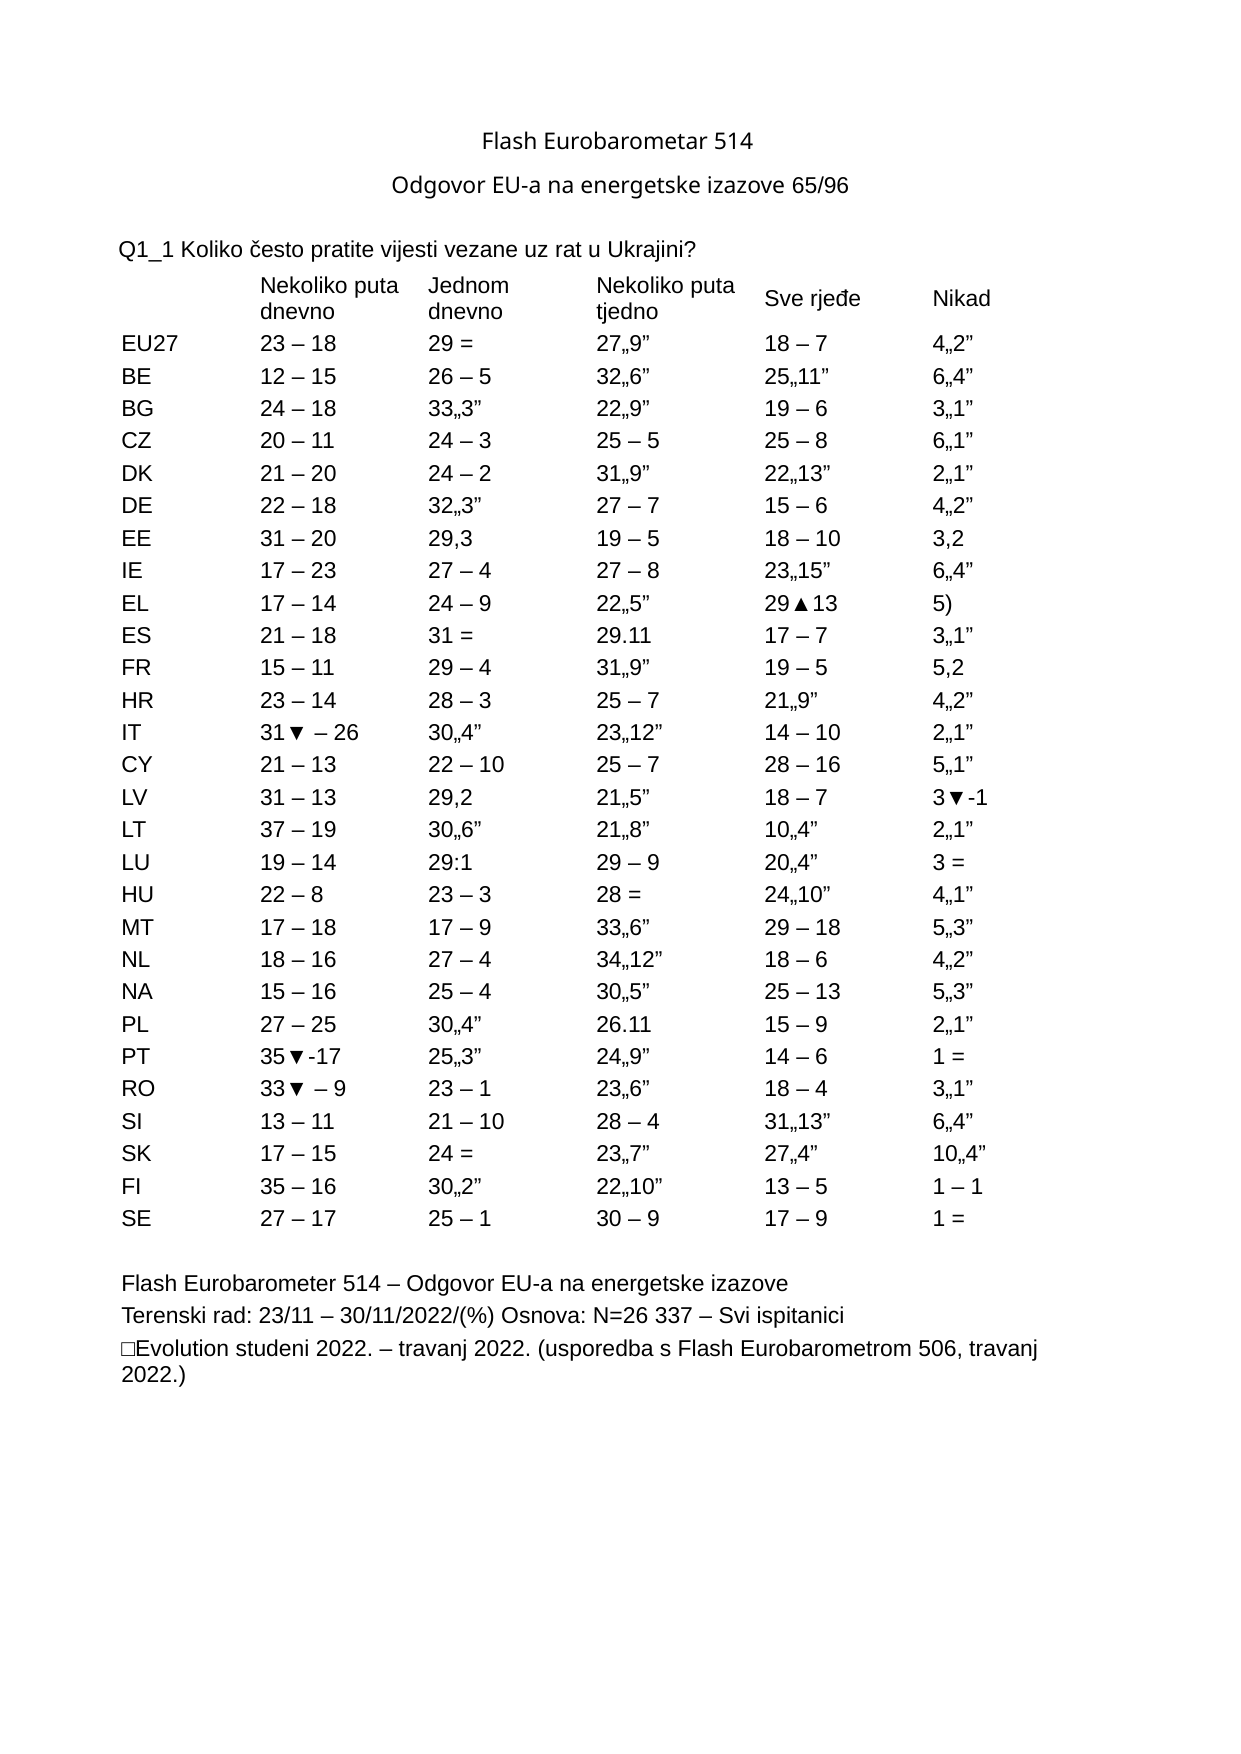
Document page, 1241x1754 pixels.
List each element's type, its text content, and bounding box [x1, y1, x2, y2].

table_cell 27 – 8 [593, 554, 761, 586]
table_cell NL [118, 943, 257, 975]
table_cell 24 – 9 [425, 586, 593, 619]
table_cell 24„10” [761, 878, 929, 910]
table_cell 2„1” [929, 457, 1097, 489]
table_cell 17 – 14 [257, 586, 425, 619]
table_cell EU27 [118, 327, 257, 360]
table_cell LT [118, 813, 257, 846]
table_cell 25 – 13 [761, 975, 929, 1008]
table_cell DE [118, 489, 257, 522]
table_cell 30„4” [425, 1008, 593, 1040]
table_cell 27 – 4 [425, 554, 593, 586]
table_cell HU [118, 878, 257, 910]
table_cell SI [118, 1105, 257, 1137]
table_cell 31„13” [761, 1105, 929, 1137]
table_cell EE [118, 522, 257, 554]
table_cell 31„9” [593, 651, 761, 684]
table_cell 3„1” [929, 1073, 1097, 1105]
table_cell 29 = [425, 327, 593, 360]
table_cell 22 – 18 [257, 489, 425, 522]
table_cell [593, 1234, 761, 1267]
table_cell 34„12” [593, 943, 761, 975]
table_cell Terenski rad: 23/11 – 30/11/2022/(%) Osnova: N=26 337 – Svi ispitanici [118, 1299, 1097, 1332]
table_cell 19 – 14 [257, 846, 425, 878]
table_cell 18 – 4 [761, 1073, 929, 1105]
table_cell 24 – 2 [425, 457, 593, 489]
table_cell 2„1” [929, 1008, 1097, 1040]
table_cell 23 – 18 [257, 327, 425, 360]
table_cell 10„4” [929, 1137, 1097, 1169]
table_cell 22„9” [593, 392, 761, 424]
table_cell 29,3 [425, 522, 593, 554]
table_cell 4„2” [929, 489, 1097, 522]
table_cell 25 – 7 [593, 684, 761, 716]
table_cell NA [118, 975, 257, 1008]
table_cell 6„1” [929, 425, 1097, 457]
table_cell 25„3” [425, 1040, 593, 1072]
table_cell 25„11” [761, 360, 929, 392]
table_header Nekoliko puta tjedno [593, 269, 761, 327]
table_cell [118, 1234, 257, 1267]
table_cell 24 = [425, 1137, 593, 1169]
text Q1_1 Koliko često pratite vijesti vezane uz rat u Ukrajini? [118, 236, 1122, 262]
table_cell 26.11 [593, 1008, 761, 1040]
table_cell SK [118, 1137, 257, 1169]
table_cell 31 = [425, 619, 593, 651]
table_cell 30„6” [425, 813, 593, 846]
table_cell 29:1 [425, 846, 593, 878]
table_cell 22„5” [593, 586, 761, 619]
table_cell 28 – 16 [761, 749, 929, 781]
table_cell ES [118, 619, 257, 651]
table_cell 27 – 25 [257, 1008, 425, 1040]
table_cell 19 – 6 [761, 392, 929, 424]
table_cell PT [118, 1040, 257, 1072]
table_cell RO [118, 1073, 257, 1105]
table_cell 3„1” [929, 392, 1097, 424]
table_cell 6„4” [929, 554, 1097, 586]
table_cell 14 – 10 [761, 716, 929, 748]
table_cell 4„2” [929, 327, 1097, 360]
table_cell 25 – 7 [593, 749, 761, 781]
table_cell 5„3” [929, 975, 1097, 1008]
table_cell 29,2 [425, 781, 593, 813]
table_cell IT [118, 716, 257, 748]
table_cell □Evolution studeni 2022. – travanj 2022. (usporedba s Flash Eurobarometrom 506, travanj 2022.) [118, 1332, 1097, 1390]
table_cell 28 = [593, 878, 761, 910]
table_cell 13 – 5 [761, 1170, 929, 1202]
table_cell 31▼ – 26 [257, 716, 425, 748]
table_cell 20 – 11 [257, 425, 425, 457]
table_cell 18 – 7 [761, 781, 929, 813]
table_cell 27„4” [761, 1137, 929, 1169]
table_cell 1 – 1 [929, 1170, 1097, 1202]
table_cell 35 – 16 [257, 1170, 425, 1202]
table_cell 2„1” [929, 716, 1097, 748]
table_cell 4„1” [929, 878, 1097, 910]
table_cell 21 – 20 [257, 457, 425, 489]
table_cell 21„8” [593, 813, 761, 846]
table_cell 26 – 5 [425, 360, 593, 392]
table_cell Flash Eurobarometer 514 – Odgovor EU-a na energetske izazove [118, 1267, 1097, 1299]
table_cell MT [118, 910, 257, 943]
table_cell 1 = [929, 1040, 1097, 1072]
table_cell 30 – 9 [593, 1202, 761, 1234]
table_cell 18 – 7 [761, 327, 929, 360]
table_cell [425, 1234, 593, 1267]
table_cell DK [118, 457, 257, 489]
table_cell 19 – 5 [593, 522, 761, 554]
table_cell 2„1” [929, 813, 1097, 846]
table_cell 27„9” [593, 327, 761, 360]
table_cell 23 – 14 [257, 684, 425, 716]
table_cell 14 – 6 [761, 1040, 929, 1072]
table_cell 25 – 8 [761, 425, 929, 457]
table_cell 33▼ – 9 [257, 1073, 425, 1105]
table_cell 33„6” [593, 910, 761, 943]
table_cell 29 – 4 [425, 651, 593, 684]
table_cell 3 = [929, 846, 1097, 878]
table_cell 17 – 9 [425, 910, 593, 943]
table_cell 31 – 13 [257, 781, 425, 813]
table_cell 17 – 18 [257, 910, 425, 943]
table_cell 13 – 11 [257, 1105, 425, 1137]
table_cell PL [118, 1008, 257, 1040]
table_cell 37 – 19 [257, 813, 425, 846]
table_cell [257, 1234, 425, 1267]
table_cell [761, 1234, 929, 1267]
table_cell 21„9” [761, 684, 929, 716]
table_cell BE [118, 360, 257, 392]
table_cell 6„4” [929, 1105, 1097, 1137]
table_cell 21 – 10 [425, 1105, 593, 1137]
table_header Jednom dnevno [425, 269, 593, 327]
table_cell 18 – 16 [257, 943, 425, 975]
table_cell 29▲13 [761, 586, 929, 619]
table_cell 30„5” [593, 975, 761, 1008]
table_cell 23 – 1 [425, 1073, 593, 1105]
table_cell 3▼-1 [929, 781, 1097, 813]
table_cell 22„13” [761, 457, 929, 489]
table_header Nikad [929, 269, 1097, 327]
table_cell SE [118, 1202, 257, 1234]
table_cell 1 = [929, 1202, 1097, 1234]
table_cell 33„3” [425, 392, 593, 424]
table_cell 32„3” [425, 489, 593, 522]
table_cell 15 – 6 [761, 489, 929, 522]
table_cell 30„2” [425, 1170, 593, 1202]
table_cell 22 – 10 [425, 749, 593, 781]
table_cell 19 – 5 [761, 651, 929, 684]
table_cell HR [118, 684, 257, 716]
table_cell CY [118, 749, 257, 781]
table_header [118, 269, 257, 327]
table_cell 23„6” [593, 1073, 761, 1105]
table_cell 24„9” [593, 1040, 761, 1072]
table_cell 23„12” [593, 716, 761, 748]
table_cell 23 – 3 [425, 878, 593, 910]
table_cell 22 – 8 [257, 878, 425, 910]
table_cell 10„4” [761, 813, 929, 846]
table_cell 35▼-17 [257, 1040, 425, 1072]
table_cell 17 – 15 [257, 1137, 425, 1169]
table_cell 18 – 6 [761, 943, 929, 975]
table_cell LU [118, 846, 257, 878]
table_cell 23„7” [593, 1137, 761, 1169]
table_cell 5„3” [929, 910, 1097, 943]
table_cell 6„4” [929, 360, 1097, 392]
table_cell 27 – 4 [425, 943, 593, 975]
table_cell 3,2 [929, 522, 1097, 554]
table_cell 21 – 13 [257, 749, 425, 781]
table_cell FR [118, 651, 257, 684]
table_cell 31„9” [593, 457, 761, 489]
table_cell 29.11 [593, 619, 761, 651]
table_cell CZ [118, 425, 257, 457]
table_cell 17 – 9 [761, 1202, 929, 1234]
table_cell 24 – 3 [425, 425, 593, 457]
table_header Sve rjeđe [761, 269, 929, 327]
table_cell 21 – 18 [257, 619, 425, 651]
table_cell 25 – 4 [425, 975, 593, 1008]
table_cell 5) [929, 586, 1097, 619]
table_cell FI [118, 1170, 257, 1202]
table_cell 15 – 9 [761, 1008, 929, 1040]
table_cell 21„5” [593, 781, 761, 813]
table_cell 25 – 1 [425, 1202, 593, 1234]
table_cell 27 – 7 [593, 489, 761, 522]
table_cell BG [118, 392, 257, 424]
table_cell IE [118, 554, 257, 586]
table_cell 27 – 17 [257, 1202, 425, 1234]
table_cell 15 – 11 [257, 651, 425, 684]
table_cell 29 – 9 [593, 846, 761, 878]
table_cell 5„1” [929, 749, 1097, 781]
table_cell 3„1” [929, 619, 1097, 651]
table_cell 15 – 16 [257, 975, 425, 1008]
table_cell 24 – 18 [257, 392, 425, 424]
table_cell 29 – 18 [761, 910, 929, 943]
table_header Nekoliko puta dnevno [257, 269, 425, 327]
table_cell 4„2” [929, 943, 1097, 975]
table_cell EL [118, 586, 257, 619]
table_cell 5,2 [929, 651, 1097, 684]
table_cell 28 – 4 [593, 1105, 761, 1137]
table_cell [929, 1234, 1097, 1267]
table_cell 23„15” [761, 554, 929, 586]
table_cell 17 – 7 [761, 619, 929, 651]
table_cell 30„4” [425, 716, 593, 748]
table_cell 17 – 23 [257, 554, 425, 586]
table_cell 32„6” [593, 360, 761, 392]
table_cell 18 – 10 [761, 522, 929, 554]
table_cell 25 – 5 [593, 425, 761, 457]
table_cell 12 – 15 [257, 360, 425, 392]
table_cell 22„10” [593, 1170, 761, 1202]
table_cell 28 – 3 [425, 684, 593, 716]
table_cell 4„2” [929, 684, 1097, 716]
table_cell LV [118, 781, 257, 813]
table_cell 31 – 20 [257, 522, 425, 554]
table_cell 20„4” [761, 846, 929, 878]
